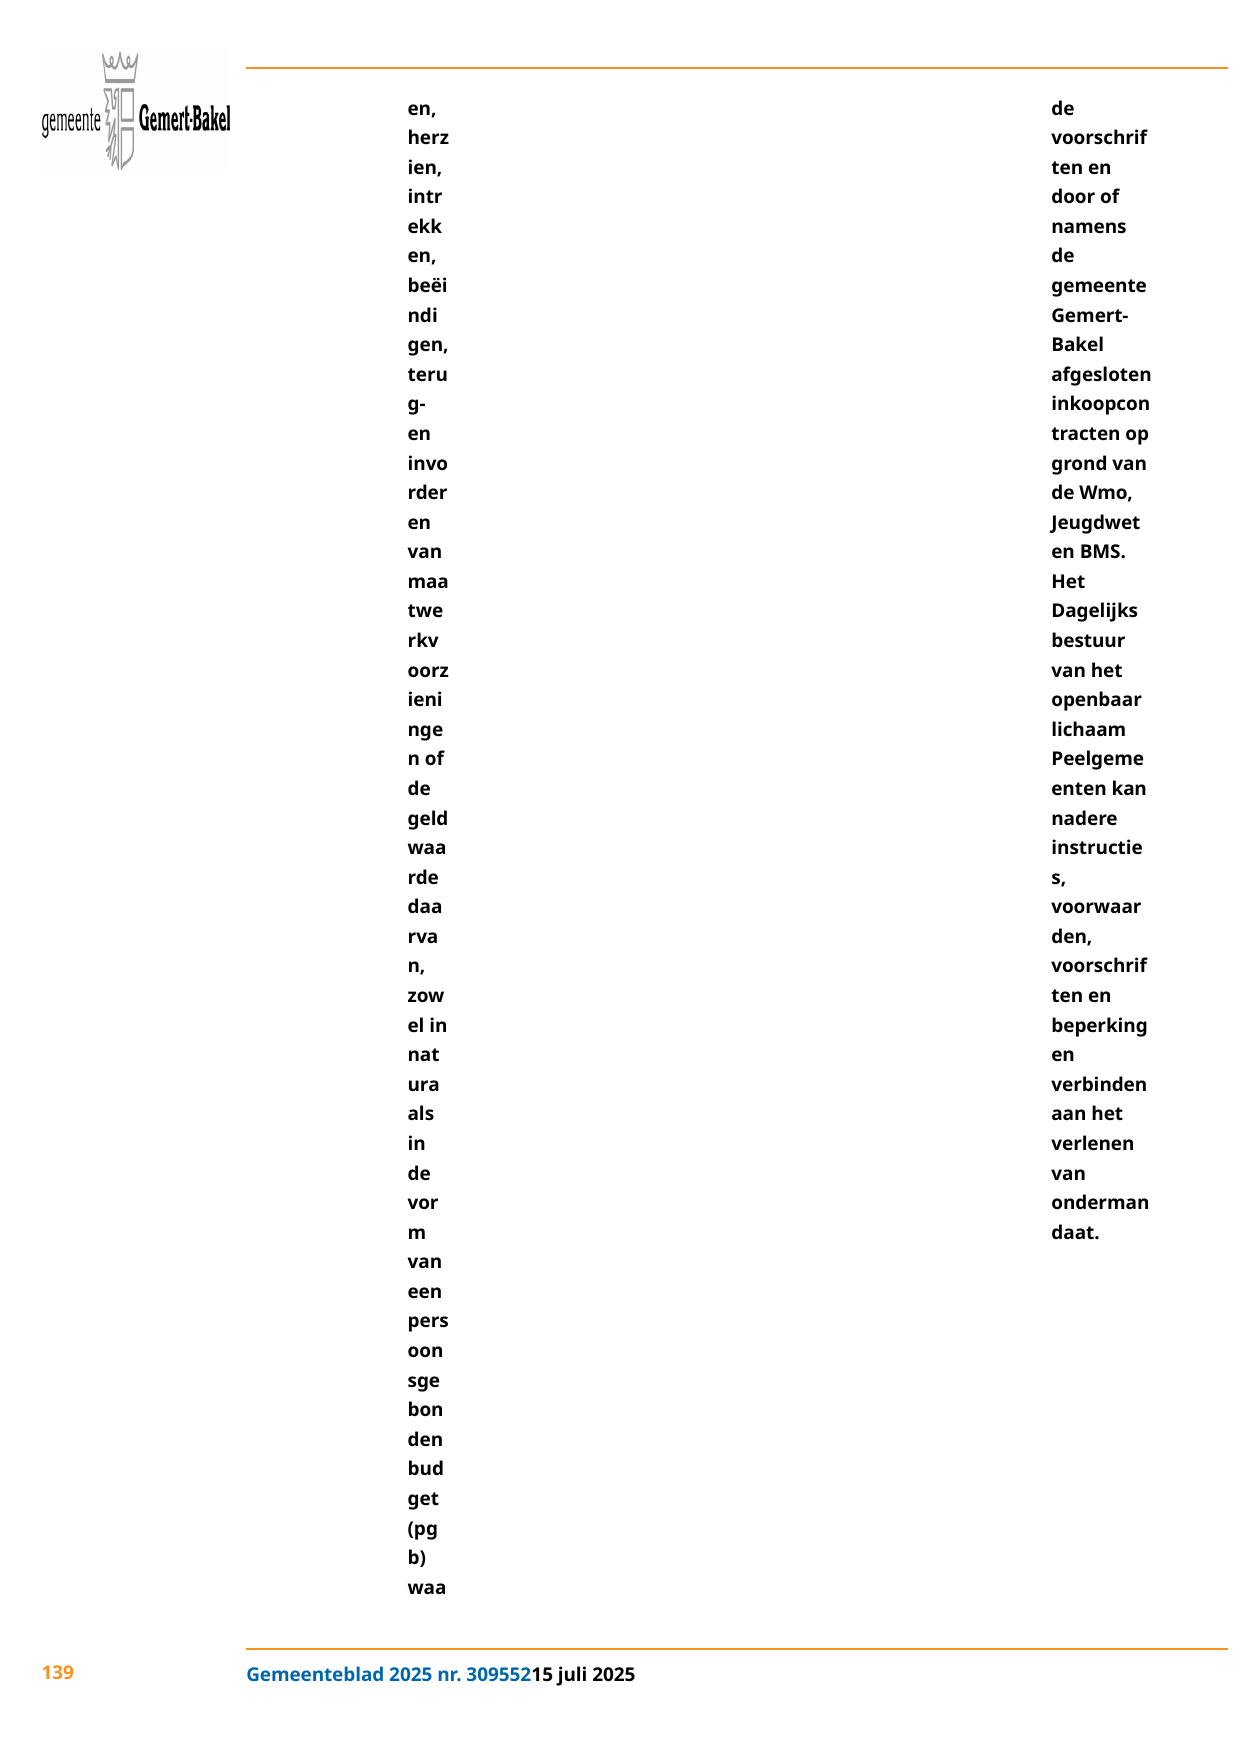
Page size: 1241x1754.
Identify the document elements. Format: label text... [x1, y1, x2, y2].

table_cell [750, 95, 850, 1600]
table_cell en, herzien, intrekken, beëindigen, terug- en invorderen van maatwerkvoorzieningen of de geldwaarde daarvan, zowel in natura als in de vorm van een persoonsgebonden budget (pgb) waa [348, 95, 449, 1600]
table_cell [850, 95, 951, 1600]
table_cell [449, 95, 549, 1600]
table_cell [951, 95, 1051, 1600]
table_cell [549, 95, 649, 1600]
picture [41, 47, 231, 172]
table_cell [248, 95, 348, 1600]
table_cell de voorschriften en door of namens de gemeente Gemert-Bakel afgesloten inkoopcontracten op grond van de Wmo, Jeugdwet en BMS. Het Dagelijks bestuur van het openbaar lichaam Peelgemeenten kan nadere instructies, voorwaarden, voorschriften en beperkingen verbinden aan het verlenen van ondermandaat. [1051, 95, 1152, 1600]
table_cell [650, 95, 750, 1600]
